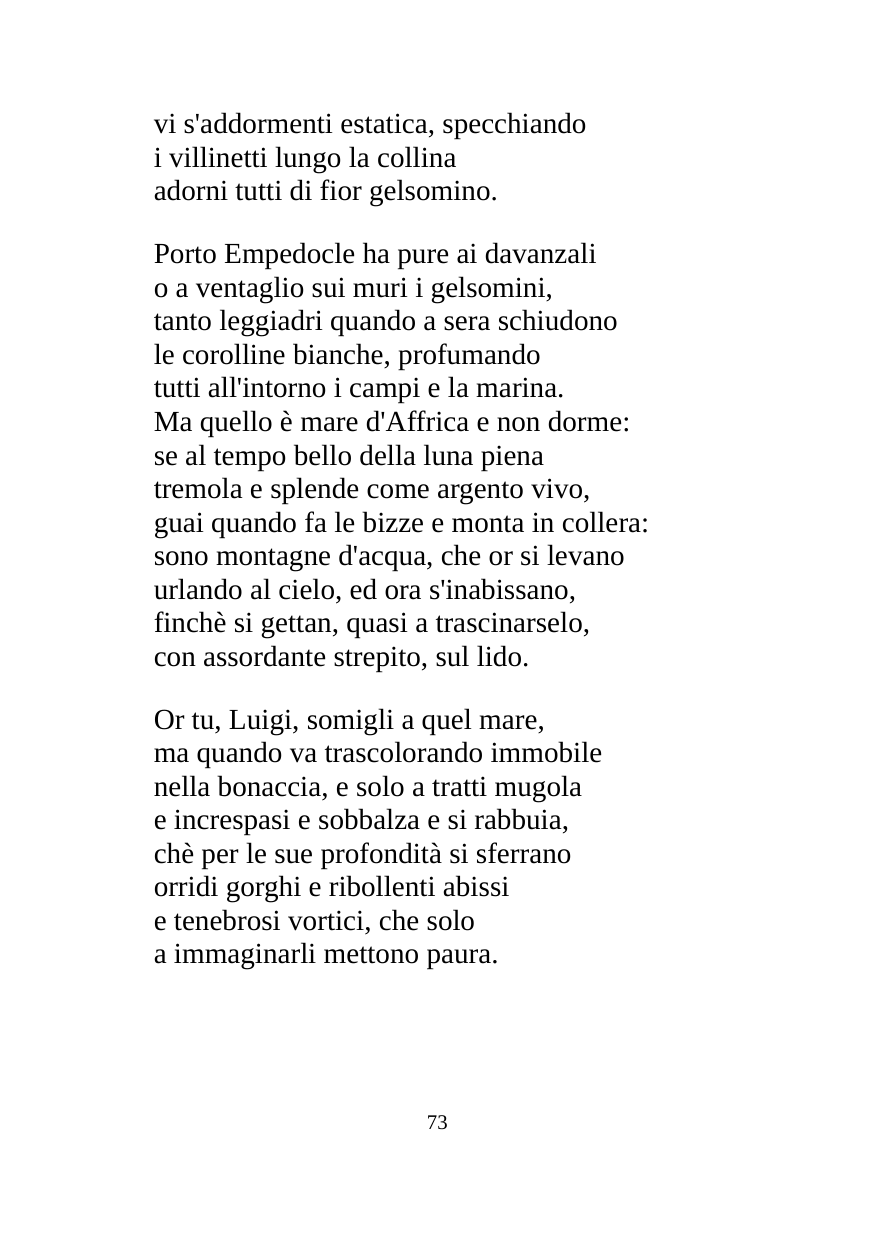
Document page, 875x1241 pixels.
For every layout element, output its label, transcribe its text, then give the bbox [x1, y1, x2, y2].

text vi s'addormenti estatica, specchiando i villinetti lungo la collina adorni tutti di fior gelsomino. [153, 106, 768, 207]
text Porto Empedocle ha pure ai davanzali o a ventaglio sui muri i gelsomini, tanto leggiadri quando a sera schiudono le corolline bianche, profumando tutti all'intorno i campi e la marina. Ma quello è mare d'Affrica e non dorme: se al tempo bello della luna piena tremola e splende come argento vivo, guai quando fa le bizze e monta in collera: sono montagne d'acqua, che or si levano urlando al cielo, ed ora s'inabissano, finchè si gettan, quasi a trascinarselo, con assordante strepito, sul lido. [153, 236, 768, 672]
text Or tu, Luigi, somigli a quel mare, ma quando va trascolorando immobile nella bonaccia, e solo a tratti mugola e increspasi e sobbalza e si rabbuia, chè per le sue profondità si sferrano orridi gorghi e ribollenti abissi e tenebrosi vortici, che solo a immaginarli mettono paura. [153, 702, 768, 970]
